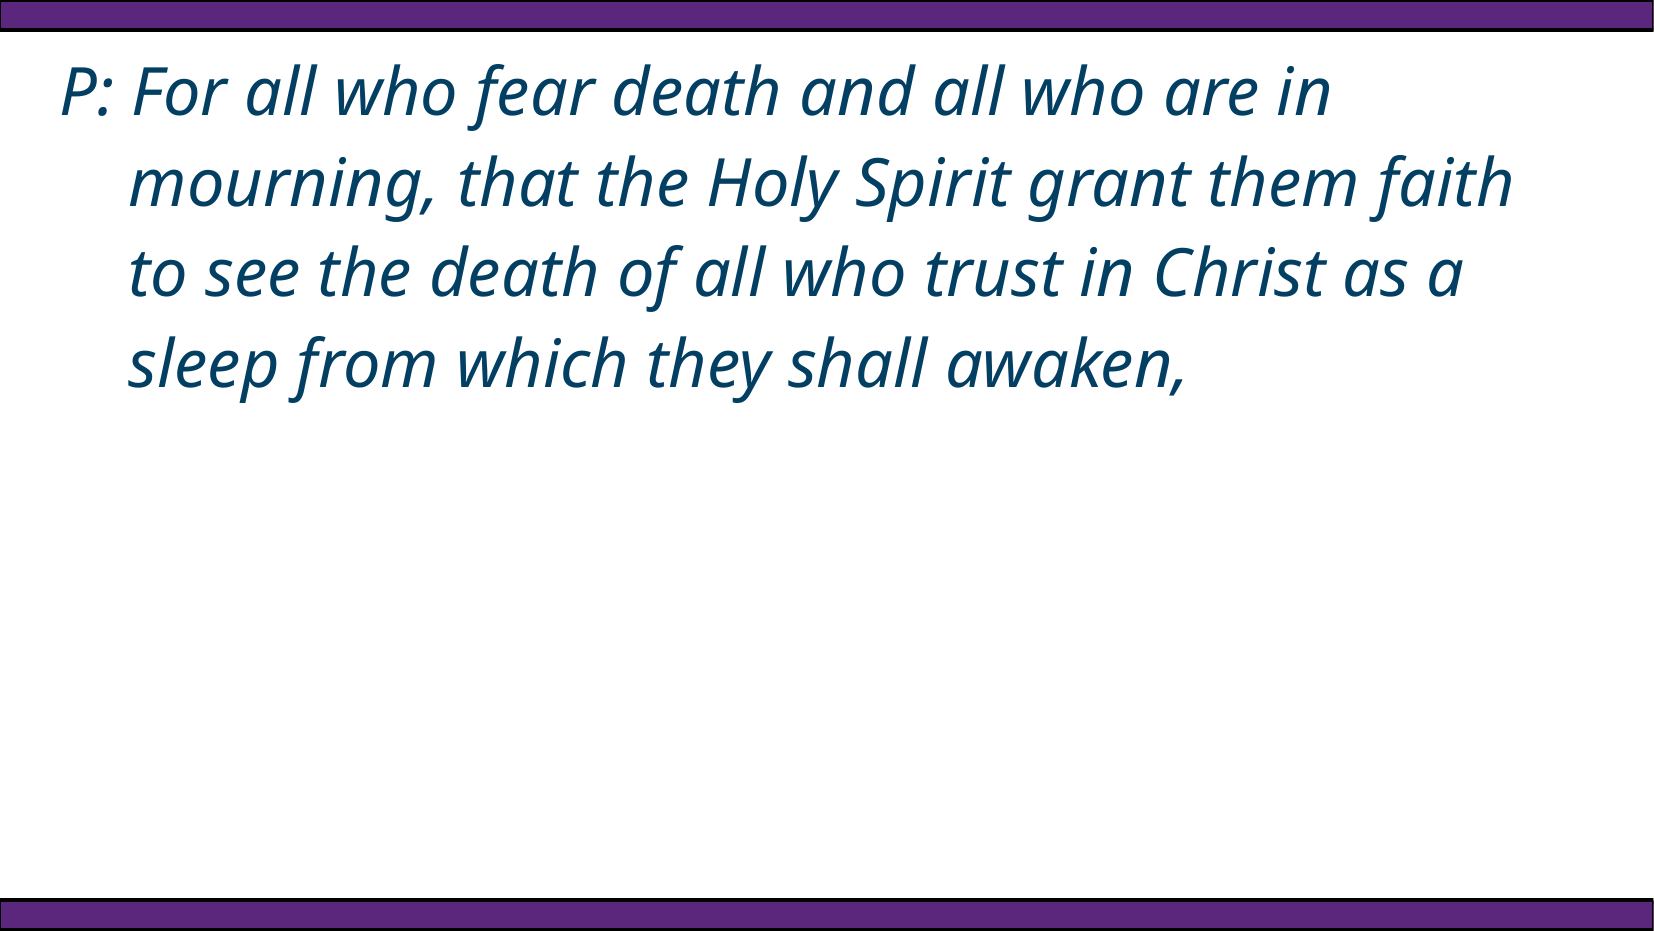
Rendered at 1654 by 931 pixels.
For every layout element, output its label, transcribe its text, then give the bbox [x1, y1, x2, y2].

text_box P: For all who fear death and all who are in mourning, that the Holy Spirit grant them faith to see the death of all who trust in Christ as a sleep from which they shall awaken, [45, 36, 1613, 407]
text_box [0, 900, 1654, 931]
text_box [0, 0, 1654, 31]
picture [0, 31, 1654, 900]
